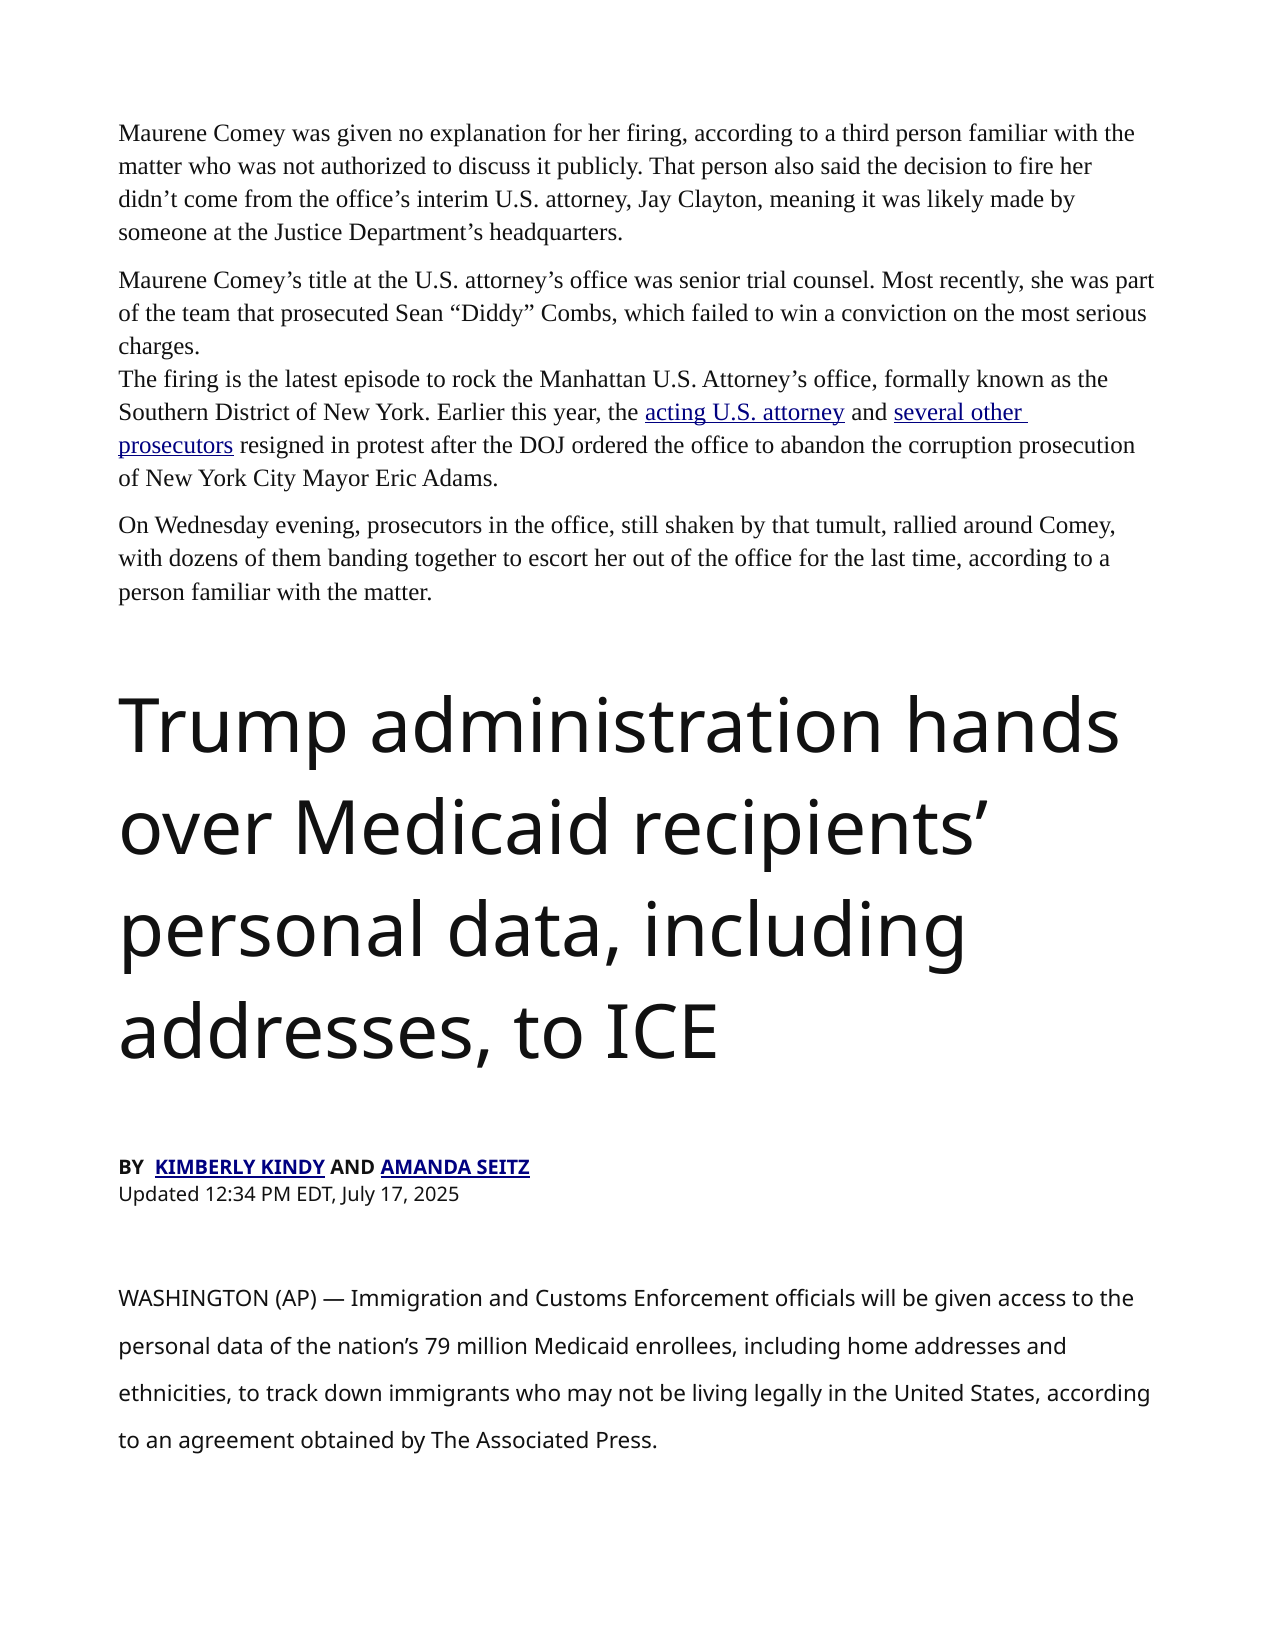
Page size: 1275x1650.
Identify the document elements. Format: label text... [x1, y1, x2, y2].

text The firing is the latest episode to rock the Manhattan U.S. Attorney’s office, formally known as the Southern District of New York. Earlier this year, the acting U.S. attorney and several other prosecutors resigned in protest after the DOJ ordered the office to abandon the corruption prosecution of New York City Mayor Eric Adams. [118, 364, 1157, 492]
text WASHINGTON (AP) — Immigration and Customs Enforcement officials will be given access to the personal data of the nation’s 79 million Medicaid enrollees, including home addresses and ethnicities, to track down immigrants who may not be living legally in the United States, according to an agreement obtained by The Associated Press. [118, 1283, 1157, 1456]
text Maurene Comey’s title at the U.S. attorney’s office was senior trial counsel. Most recently, she was part of the team that prosecuted Sean “Diddy” Combs, which failed to win a conviction on the most serious charges. [118, 265, 1157, 359]
text Maurene Comey was given no explanation for her firing, according to a third person familiar with the matter who was not authorized to discuss it publicly. That person also said the decision to fire her didn’t come from the office’s interim U.S. attorney, Jay Clayton, meaning it was likely made by someone at the Justice Department’s headquarters. [118, 118, 1157, 246]
text By KIMBERLY KINDY and AMANDA SEITZ [118, 1153, 1157, 1180]
subtitle Trump administration hands over Medicaid recipients’ personal data, including addresses, to ICE [118, 672, 1157, 1081]
text On Wednesday evening, prosecutors in the office, still shaken by that tumult, rallied around Comey, with dozens of them banding together to escort her out of the office for the last time, according to a person familiar with the matter. [118, 511, 1157, 605]
text Updated 12:34 PM EDT, July 17, 2025 [118, 1180, 1157, 1208]
